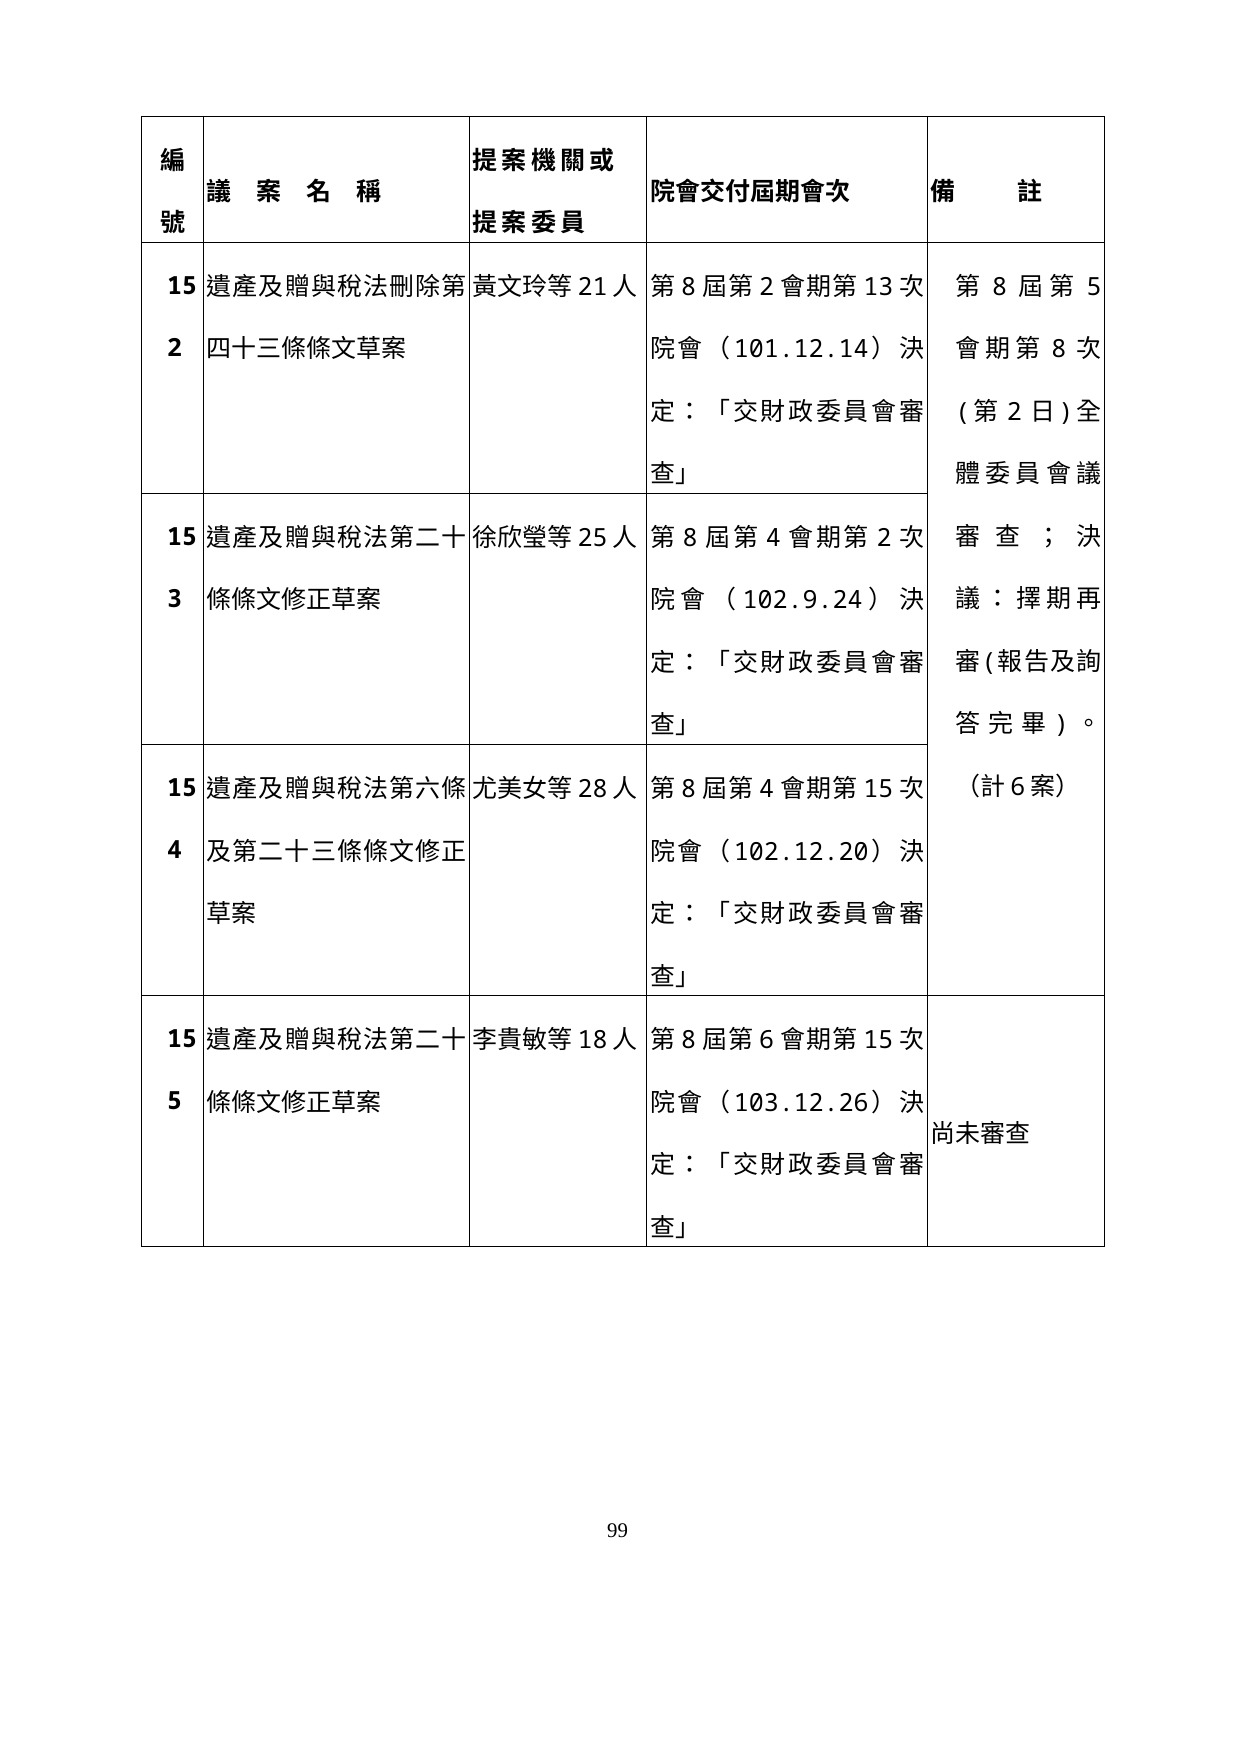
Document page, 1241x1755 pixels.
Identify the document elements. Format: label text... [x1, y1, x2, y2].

table_cell 遺產及贈與稅法第二十條條文修正草案 [204, 996, 469, 1246]
table_cell [142, 996, 203, 1246]
table_cell 遺產及贈與稅法第六條及第二十三條條文修正草案 [204, 745, 469, 995]
table_cell 徐欣瑩等25人 [470, 494, 646, 744]
table_cell [142, 745, 203, 995]
table_cell 第8屆第5會期第8次(第2日)全體委員會議審查；決議：擇期再審(報告及詢答完畢)。（計6案） [928, 243, 1104, 995]
table_cell 第8屆第2會期第13次院會（101.12.14）決定：「交財政委員會審查」 [647, 243, 927, 493]
table_cell 第8屆第6會期第15次院會（103.12.26）決定：「交財政委員會審查」 [647, 996, 927, 1246]
table_cell 第8屆第4會期第2次院會（102.9.24）決定：「交財政委員會審查」 [647, 494, 927, 744]
table_header 編 號 [142, 117, 203, 242]
table_cell [142, 494, 203, 744]
table_cell [142, 243, 203, 493]
table_header 院會交付屆期會次 [647, 117, 927, 242]
table_cell 遺產及贈與稅法刪除第四十三條條文草案 [204, 243, 469, 493]
table_header 議 案 名 稱 [204, 117, 469, 242]
table_cell 遺產及贈與稅法第二十條條文修正草案 [204, 494, 469, 744]
table_cell 尤美女等28人 [470, 745, 646, 995]
table_cell 第8屆第4會期第15次院會（102.12.20）決定：「交財政委員會審查」 [647, 745, 927, 995]
table_cell 黃文玲等21人 [470, 243, 646, 493]
table_header 備 註 [928, 117, 1104, 242]
table_header 提案機關或 提案委員 [470, 117, 646, 242]
table_cell 李貴敏等18人 [470, 996, 646, 1246]
table_cell 尚未審查 [928, 996, 1104, 1246]
